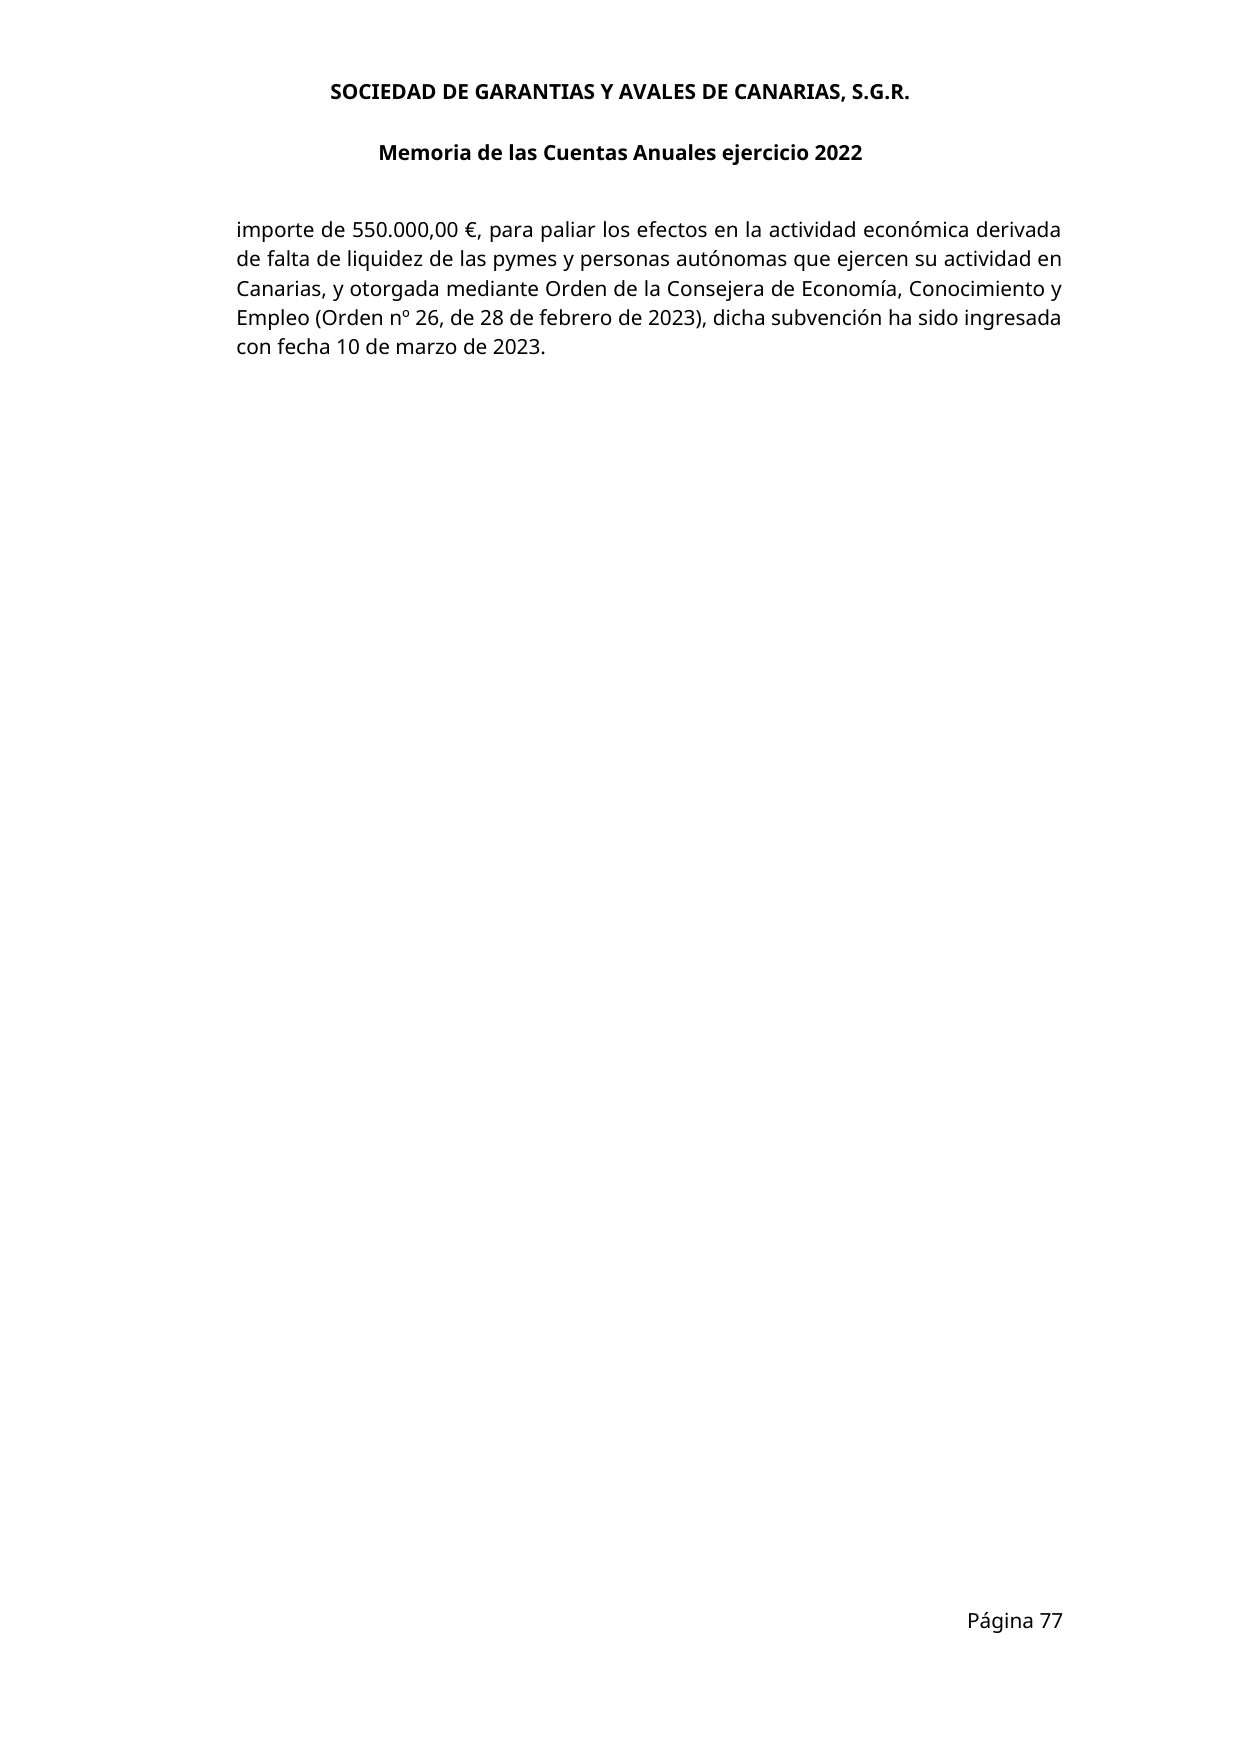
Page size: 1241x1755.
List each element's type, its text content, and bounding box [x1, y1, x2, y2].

text importe de 550.000,00 €, para paliar los efectos en la actividad económica derivada de falta de liquidez de las pymes y personas autónomas que ejercen su actividad en Canarias, y otorgada mediante Orden de la Consejera de Economía, Conocimiento y Empleo (Orden nº 26, de 28 de febrero de 2023), dicha subvención ha sido ingresada con fecha 10 de marzo de 2023. [236, 214, 1063, 360]
